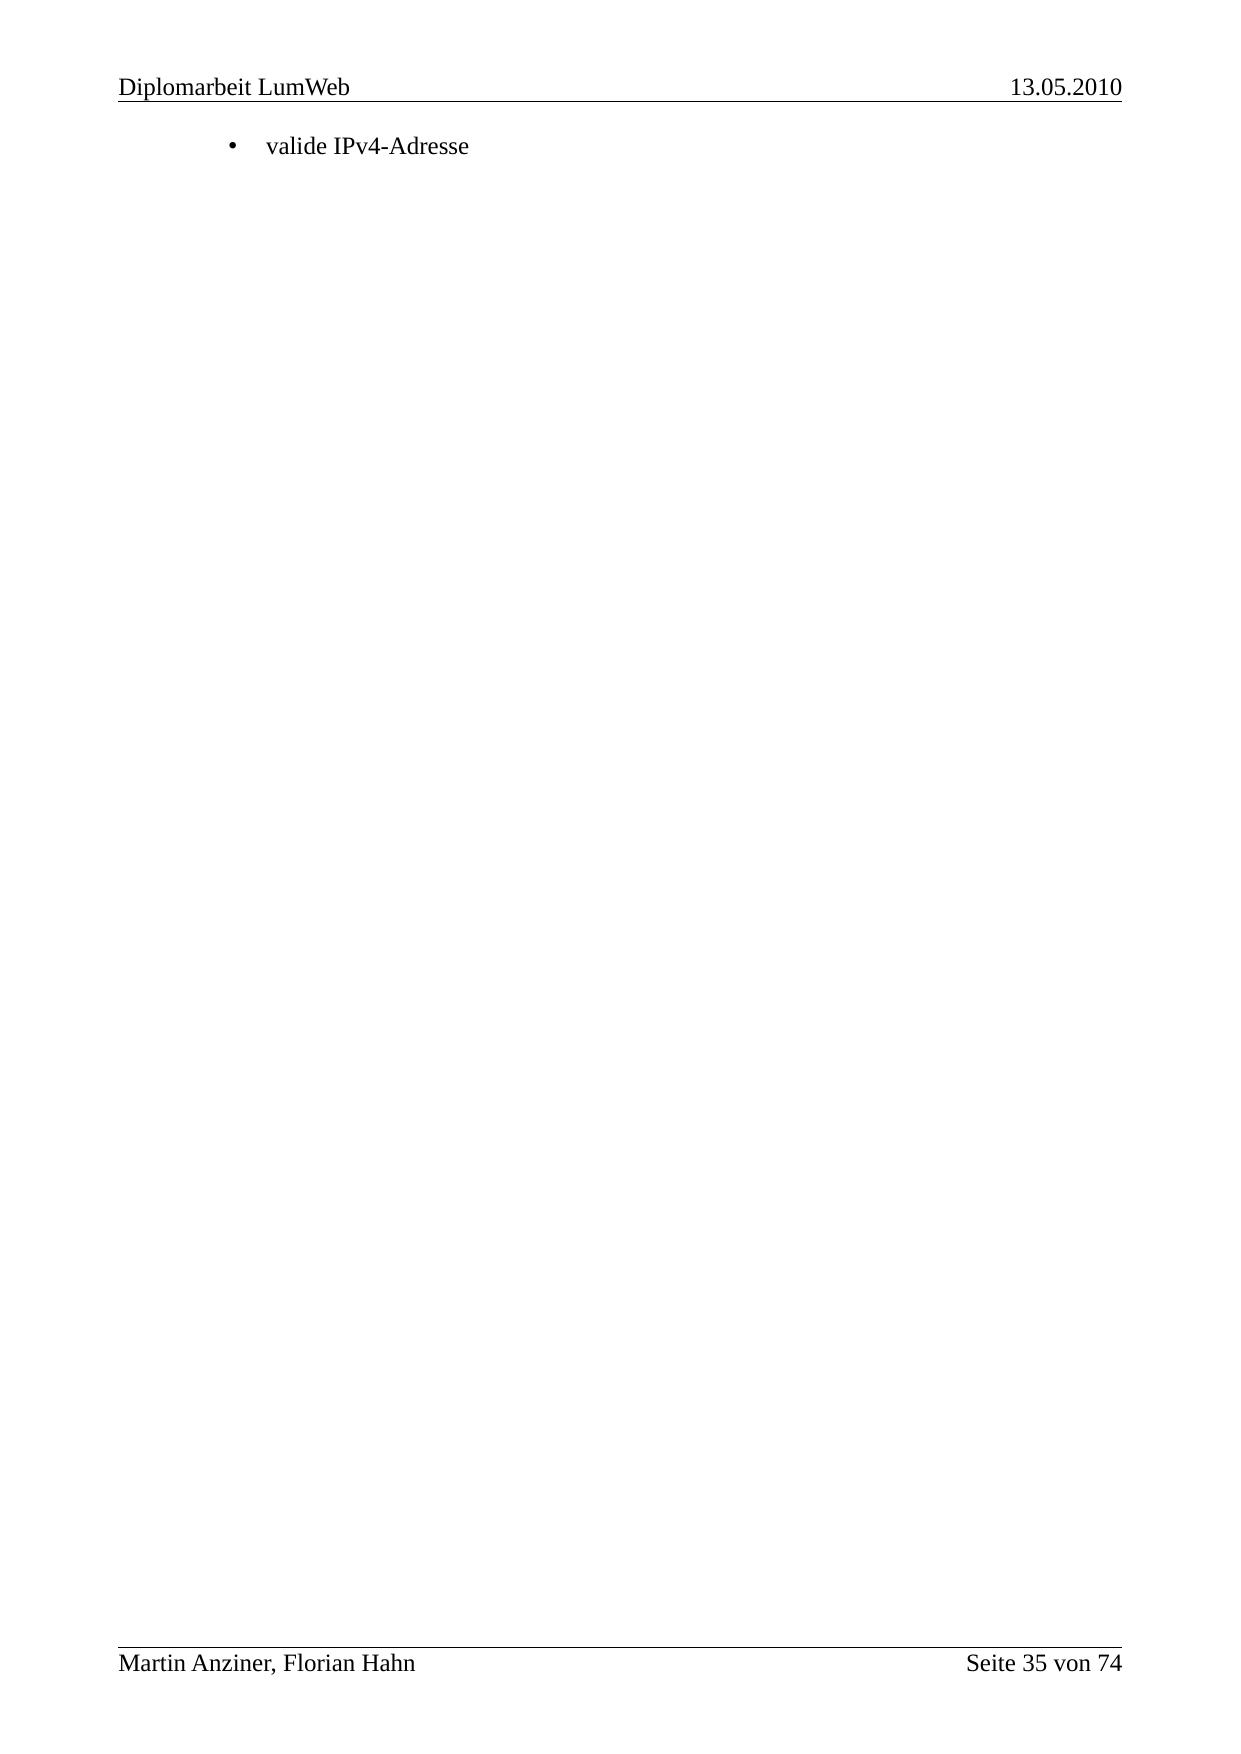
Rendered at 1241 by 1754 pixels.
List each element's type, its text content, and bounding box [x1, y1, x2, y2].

list valide IPv4-Adresse [228, 131, 1122, 160]
